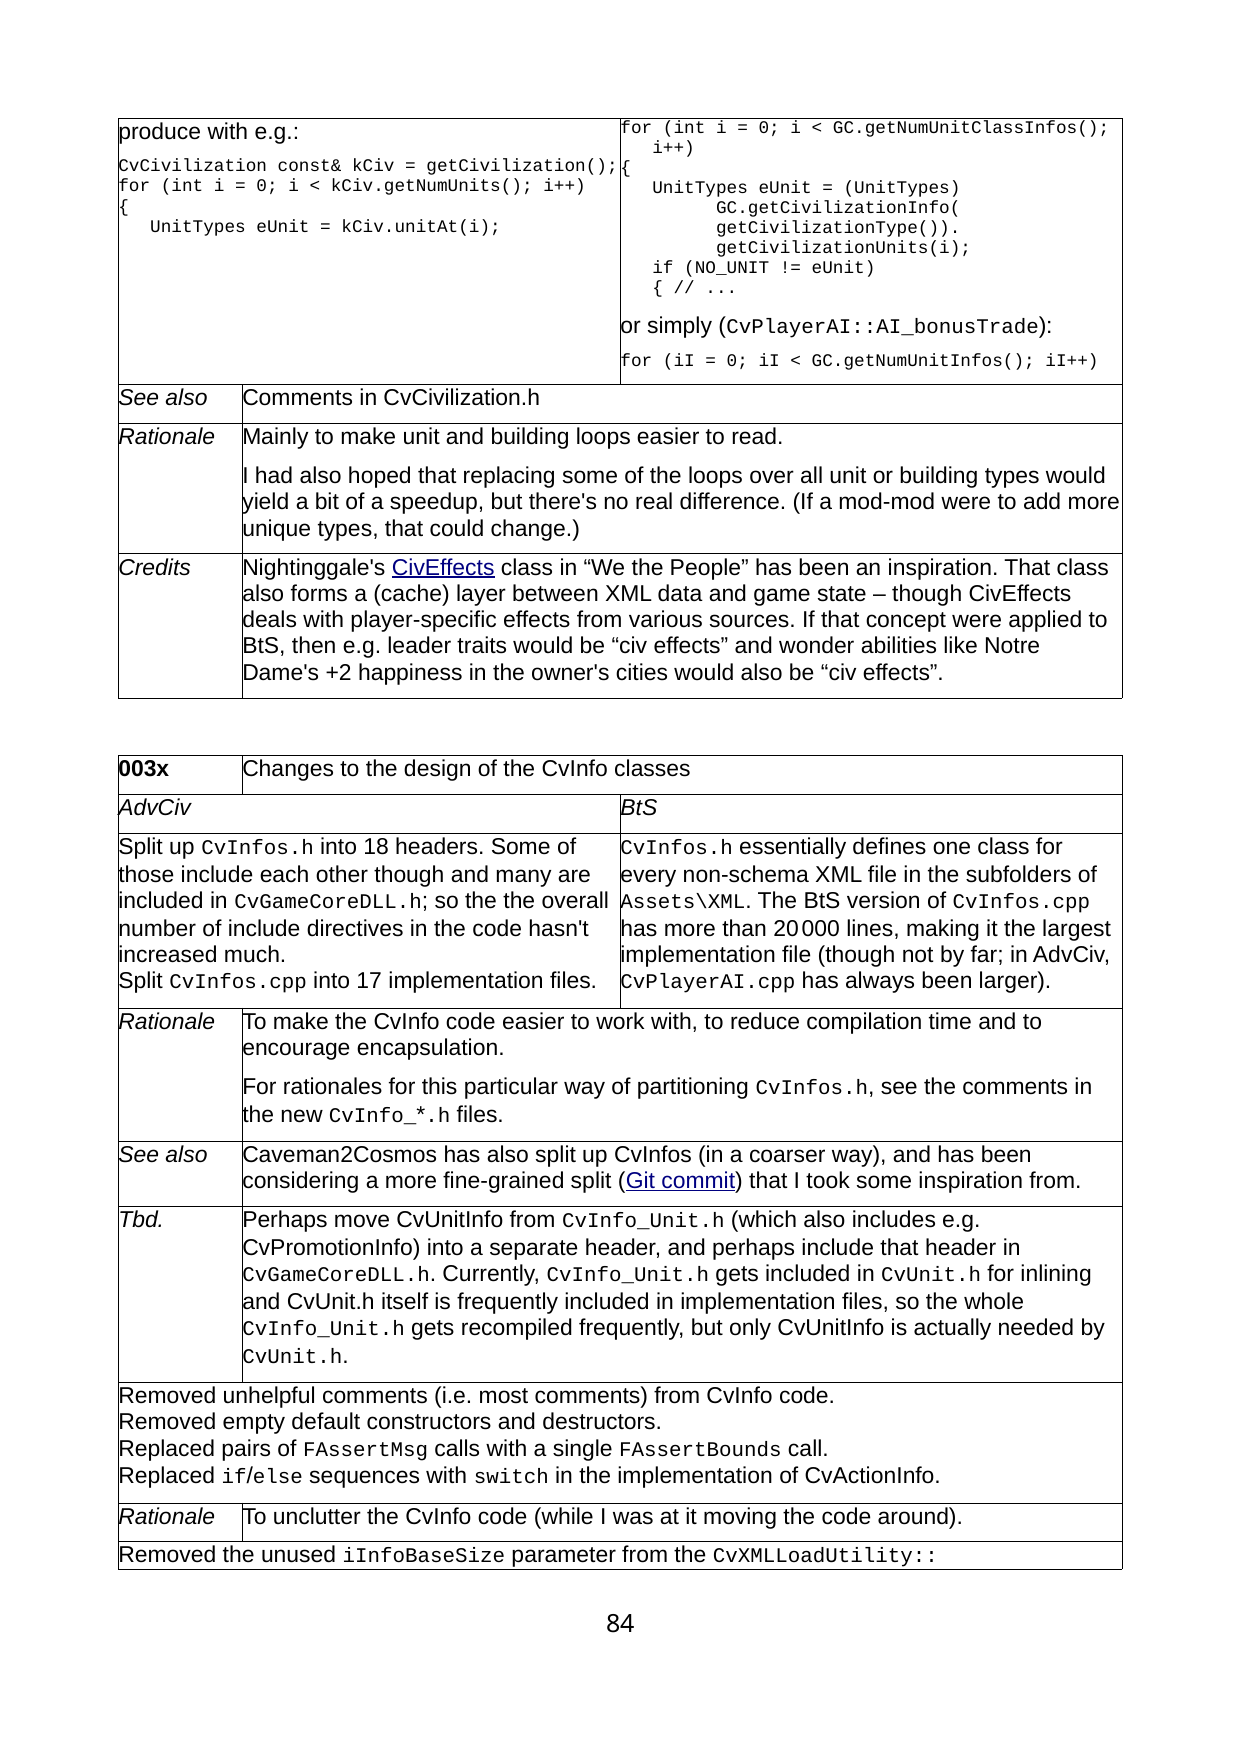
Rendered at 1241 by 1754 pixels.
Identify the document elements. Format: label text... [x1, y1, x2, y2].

table_cell Rationale [119, 1009, 242, 1141]
table_cell Credits [119, 554, 242, 698]
table_cell To make the CvInfo code easier to work with, to reduce compilation time and to encourage encapsulation. For rationales for this particular way of partitioning CvInfos.h, see the comments in the new CvInfo_*.h files. [243, 1009, 1122, 1141]
table_cell Rationale [119, 1504, 242, 1541]
table_cell Rationale [119, 424, 242, 553]
table_header 003x [119, 756, 242, 794]
table_cell Removed the unused iInfoBaseSize parameter from the CvXMLLoadUtility:: [119, 1542, 1122, 1569]
table_cell Perhaps move CvUnitInfo from CvInfo_Unit.h (which also includes e.g. CvPromotionInfo) into a separate header, and perhaps include that header in CvGameCoreDLL.h. Currently, CvInfo_Unit.h gets included in CvUnit.h for inlining and CvUnit.h itself is frequently included in implementation files, so the whole CvInfo_Unit.h gets recompiled frequently, but only CvUnitInfo is actually needed by CvUnit.h. [243, 1207, 1122, 1382]
table_cell Mainly to make unit and building loops easier to read. I had also hoped that replacing some of the loops over all unit or building types would yield a bit of a speedup, but there's no real difference. (If a mod-mod were to add more unique types, that could change.) [243, 424, 1122, 553]
table_cell BtS [621, 795, 1122, 833]
table_header Changes to the design of the CvInfo classes [243, 756, 1122, 794]
table_cell Tbd. [119, 1207, 242, 1382]
table_cell AdvCiv [119, 795, 620, 833]
table_cell Caveman2Cosmos has also split up CvInfos (in a coarser way), and has been considering a more fine-grained split (Git commit) that I took some inspiration from. [243, 1142, 1122, 1206]
table_cell CvInfos.h essentially defines one class for every non-schema XML file in the subfolders of Assets\XML. The BtS version of CvInfos.cpp has more than 20 000 lines, making it the largest implementation file (though not by far; in AdvCiv, CvPlayerAI.cpp has always been larger). [621, 834, 1122, 1008]
table_cell To unclutter the CvInfo code (while I was at it moving the code around). [243, 1504, 1122, 1541]
table_cell See also [119, 1142, 242, 1206]
table_cell for (int i = 0; i < GC.getNumUnitClassInfos(); i++) { UnitTypes eUnit = (UnitTypes) GC.getCivilizationInfo( getCivilizationType()). getCivilizationUnits(i); if (NO_UNIT != eUnit) { // ... or simply (CvPlayerAI::AI_bonusTrade): for (iI = 0; iI < GC.getNumUnitInfos(); iI++) [621, 119, 1122, 384]
table_cell Split up CvInfos.h into 18 headers. Some of those include each other though and many are included in CvGameCoreDLL.h; so the the overall number of include directives in the code hasn't increased much. Split CvInfos.cpp into 17 implementation files. [119, 834, 620, 1008]
table_cell Comments in CvCivilization.h [243, 385, 1122, 423]
table_cell produce with e.g.: CvCivilization const& kCiv = getCivilization(); for (int i = 0; i < kCiv.getNumUnits(); i++) { UnitTypes eUnit = kCiv.unitAt(i); [119, 119, 620, 384]
table_cell Nightinggale's CivEffects class in “We the People” has been an inspiration. That class also forms a (cache) layer between XML data and game state – though CivEffects deals with player-specific effects from various sources. If that concept were applied to BtS, then e.g. leader traits would be “civ effects” and wonder abilities like Notre Dame's +2 happiness in the owner's cities would also be “civ effects”. [243, 554, 1122, 698]
table_cell Removed unhelpful comments (i.e. most comments) from CvInfo code. Removed empty default constructors and destructors. Replaced pairs of FAssertMsg calls with a single FAssertBounds call. Replaced if/else sequences with switch in the implementation of CvActionInfo. [119, 1383, 1122, 1502]
table_cell See also [119, 385, 242, 423]
